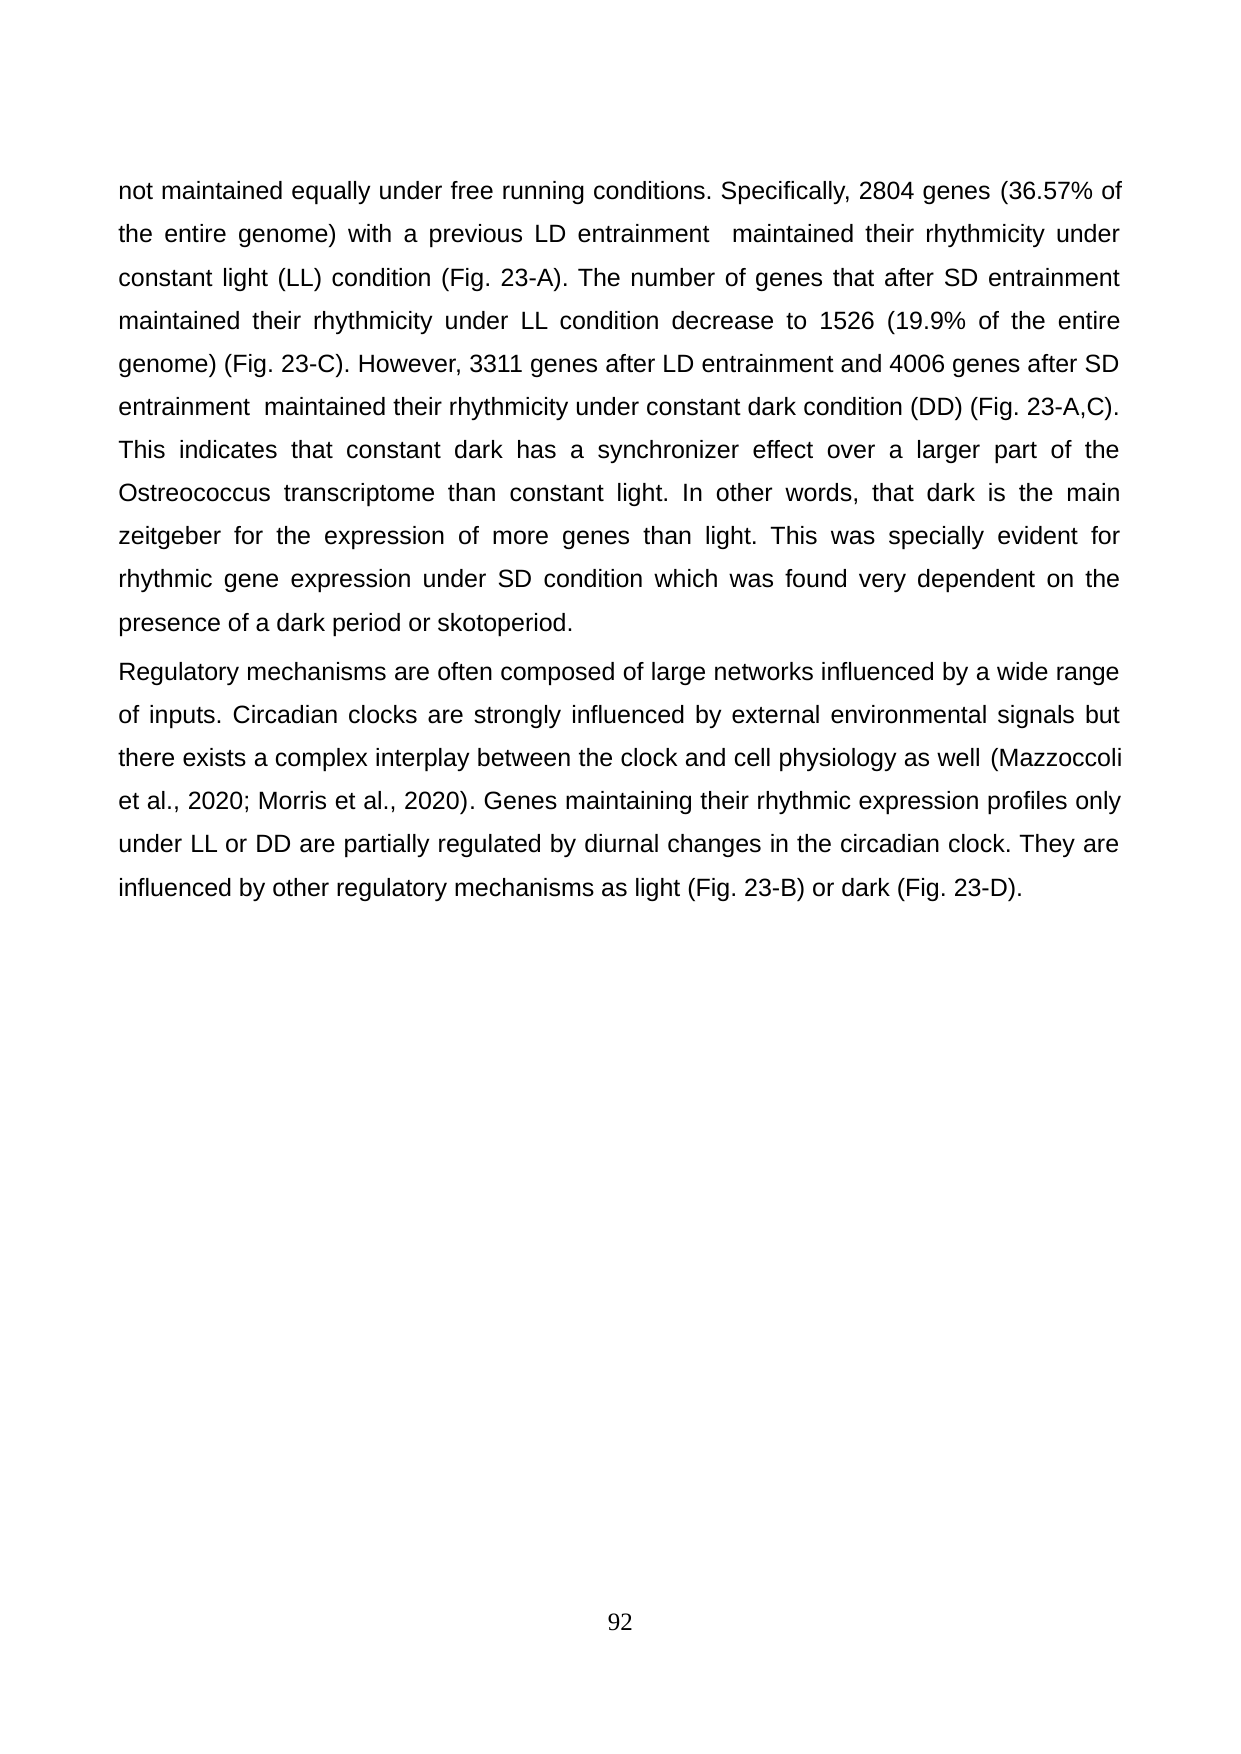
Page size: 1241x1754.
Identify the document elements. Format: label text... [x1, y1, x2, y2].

text not maintained equally under free running conditions. Specifically, 2804 genes (36.57% of the entire genome) with a previous LD entrainment maintained their rhythmicity under constant light (LL) condition (Fig. 23-A). The number of genes that after SD entrainment maintained their rhythmicity under LL condition decrease to 1526 (19.9% of the entire genome) (Fig. 23-C). However, 3311 genes after LD entrainment and 4006 genes after SD entrainment maintained their rhythmicity under constant dark condition (DD) (Fig. 23-A,C). This indicates that constant dark has a synchronizer effect over a larger part of the Ostreococcus transcriptome than constant light. In other words, that dark is the main zeitgeber for the expression of more genes than light. This was specially evident for rhythmic gene expression under SD condition which was found very dependent on the presence of a dark period or skotoperiod. [118, 176, 1122, 636]
text Regulatory mechanisms are often composed of large networks influenced by a wide range of inputs. Circadian clocks are strongly influenced by external environmental signals but there exists a complex interplay between the clock and cell physiology as well (Mazzoccoli et al., 2020; Morris et al., 2020)⁠. Genes maintaining their rhythmic expression profiles only under LL or DD are partially regulated by diurnal changes in the circadian clock. They are influenced by other regulatory mechanisms as light (Fig. 23-B) or dark (Fig. 23-D). [118, 657, 1122, 901]
